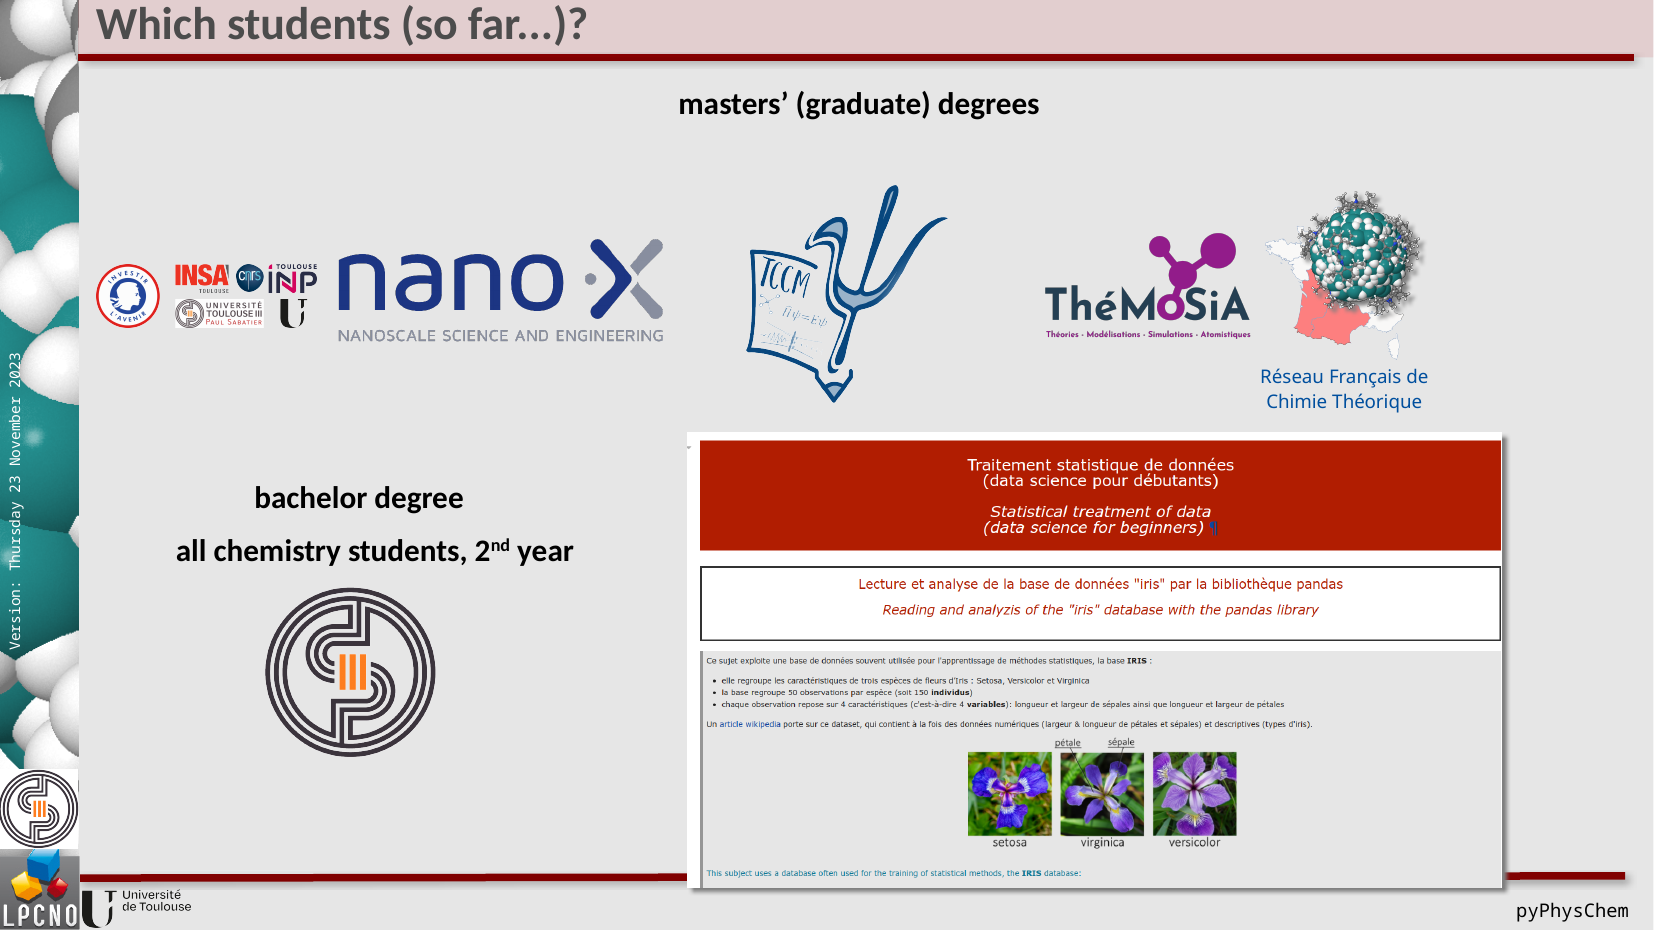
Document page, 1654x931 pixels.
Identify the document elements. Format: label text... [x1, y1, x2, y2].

picture [746, 185, 948, 403]
text_box Réseau Français de Chimie Théorique [1245, 355, 1418, 409]
picture [82, 889, 191, 928]
picture [1043, 224, 1253, 343]
title Which students (so far...)? [78, 0, 1654, 58]
text_box bachelor degree [239, 477, 480, 524]
picture [0, 0, 80, 930]
text_box masters’ (graduate) degrees [663, 83, 1056, 130]
picture [687, 432, 1502, 888]
picture [264, 586, 437, 759]
text_box all chemistry students, 2nd year [161, 530, 589, 577]
picture [1265, 188, 1428, 355]
picture [96, 216, 690, 366]
